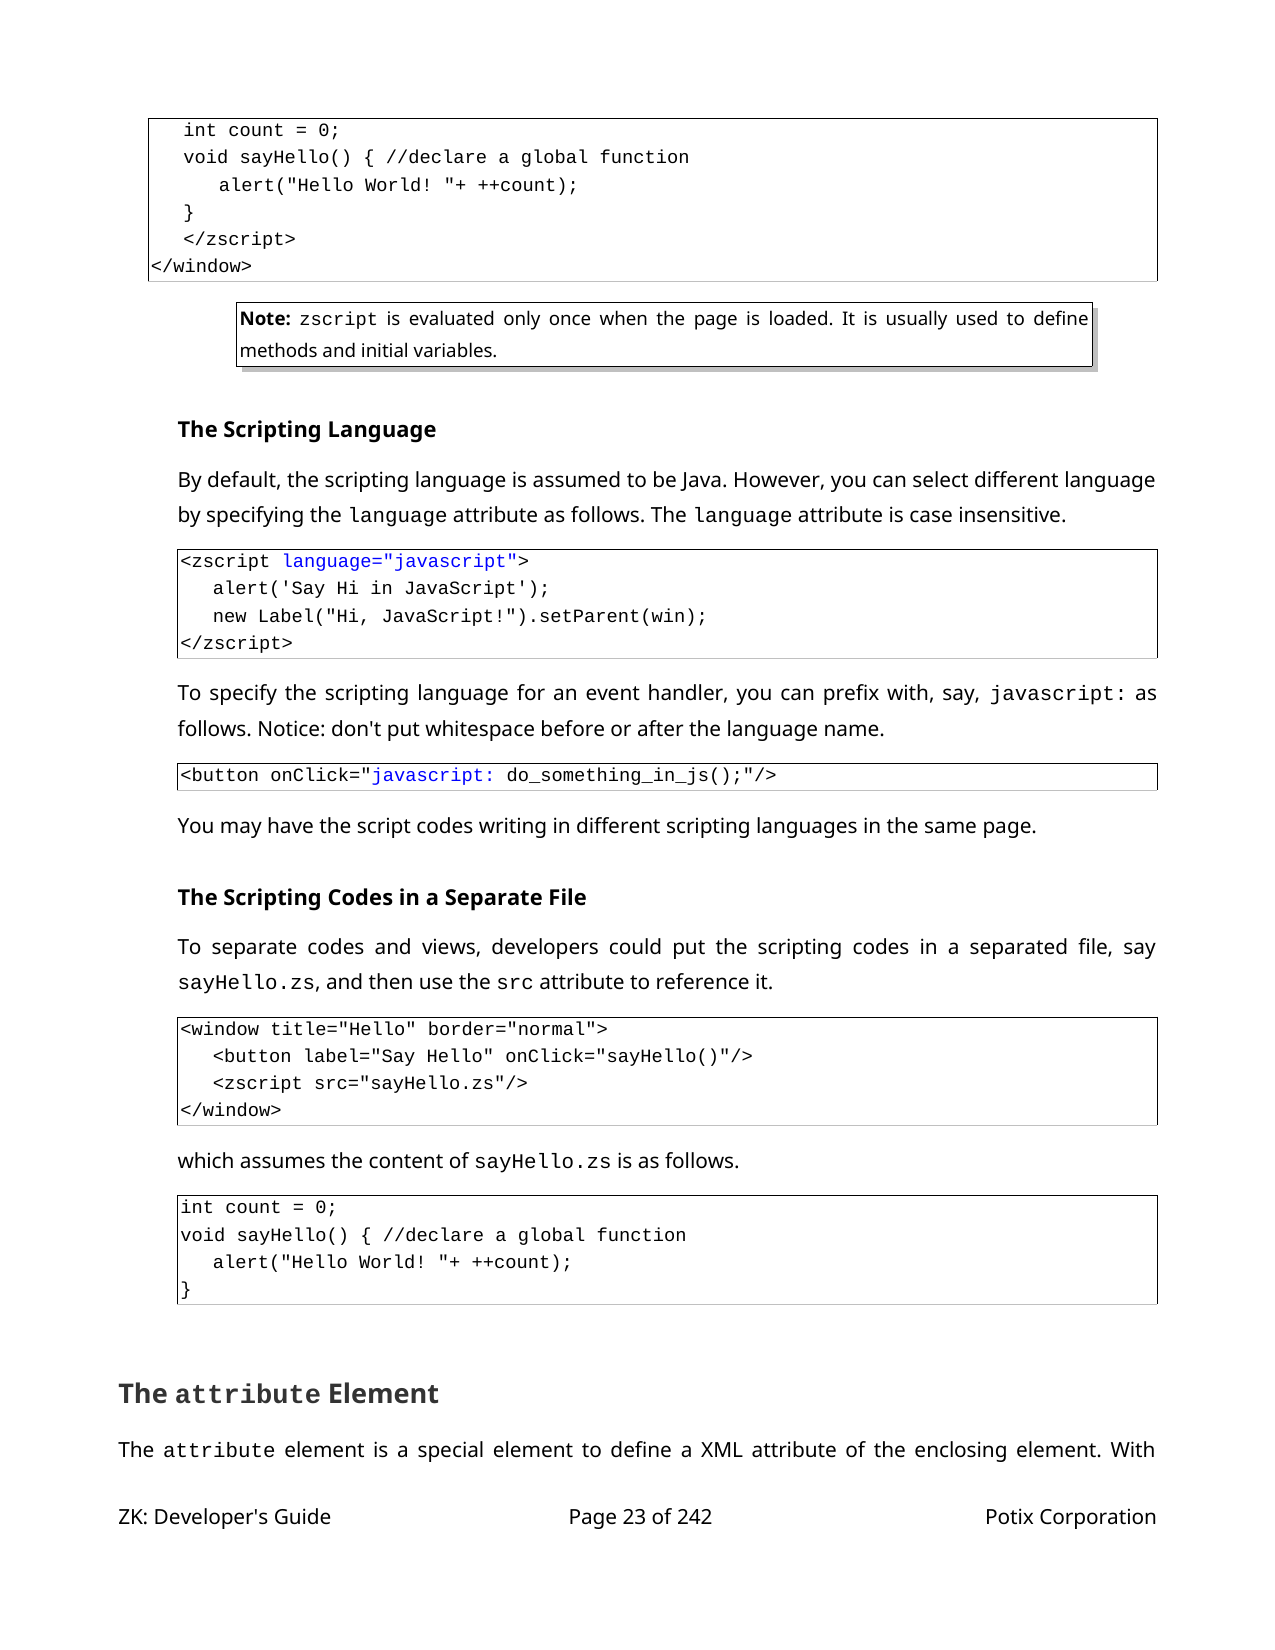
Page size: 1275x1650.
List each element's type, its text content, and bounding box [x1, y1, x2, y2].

text </zscript> [149, 227, 1157, 251]
text By default, the scripting language is assumed to be Java. However, you can select different language by specifying the language attribute as follows. The language attribute is case insensitive. [177, 465, 1157, 528]
text </window> [178, 1098, 1157, 1125]
text } [178, 1277, 1157, 1304]
text int count = 0; [178, 1196, 1157, 1219]
text <window title="Hello" border="normal"> [178, 1018, 1157, 1041]
text The attribute element is a special element to define a XML attribute of the enclosing element. With [118, 1435, 1157, 1464]
text which assumes the content of sayHello.zs is as follows. [177, 1146, 1157, 1174]
text <button label="Say Hello" onClick="sayHello()"/> [178, 1044, 1157, 1068]
text void sayHello() { //declare a global function [178, 1222, 1157, 1247]
text <button onClick="javascript: do_something_in_js();"/> [178, 764, 1157, 790]
text <zscript language="javascript"> [178, 550, 1157, 573]
text alert('Say Hi in JavaScript'); [178, 576, 1157, 601]
text int count = 0; [149, 119, 1157, 142]
text You may have the script codes writing in different scripting languages in the same page. [177, 811, 1157, 839]
text To specify the scripting language for an event handler, you can prefix with, say, javascript: as follows. Notice: don't put whitespace before or after the language name. [177, 678, 1157, 742]
text void sayHello() { //declare a global function [149, 145, 1157, 169]
subtitle The Scripting Codes in a Separate File [177, 882, 1157, 912]
text To separate codes and views, developers could put the scripting codes in a separated file, say sayHello.zs, and then use the src attribute to reference it. [177, 932, 1157, 996]
text alert("Hello World! "+ ++count); [178, 1249, 1157, 1274]
text } [149, 200, 1157, 224]
text </window> [149, 254, 1157, 281]
subtitle The attribute Element [118, 1375, 1157, 1412]
text alert("Hello World! "+ ++count); [149, 172, 1157, 197]
text </zscript> [178, 631, 1157, 658]
subtitle The Scripting Language [177, 414, 1157, 444]
text <zscript src="sayHello.zs"/> [178, 1071, 1157, 1095]
text new Label("Hi, JavaScript!").setParent(win); [178, 603, 1157, 628]
text Note: zscript is evaluated only once when the page is loaded. It is usually used to define methods and initial variables. [237, 303, 1092, 366]
